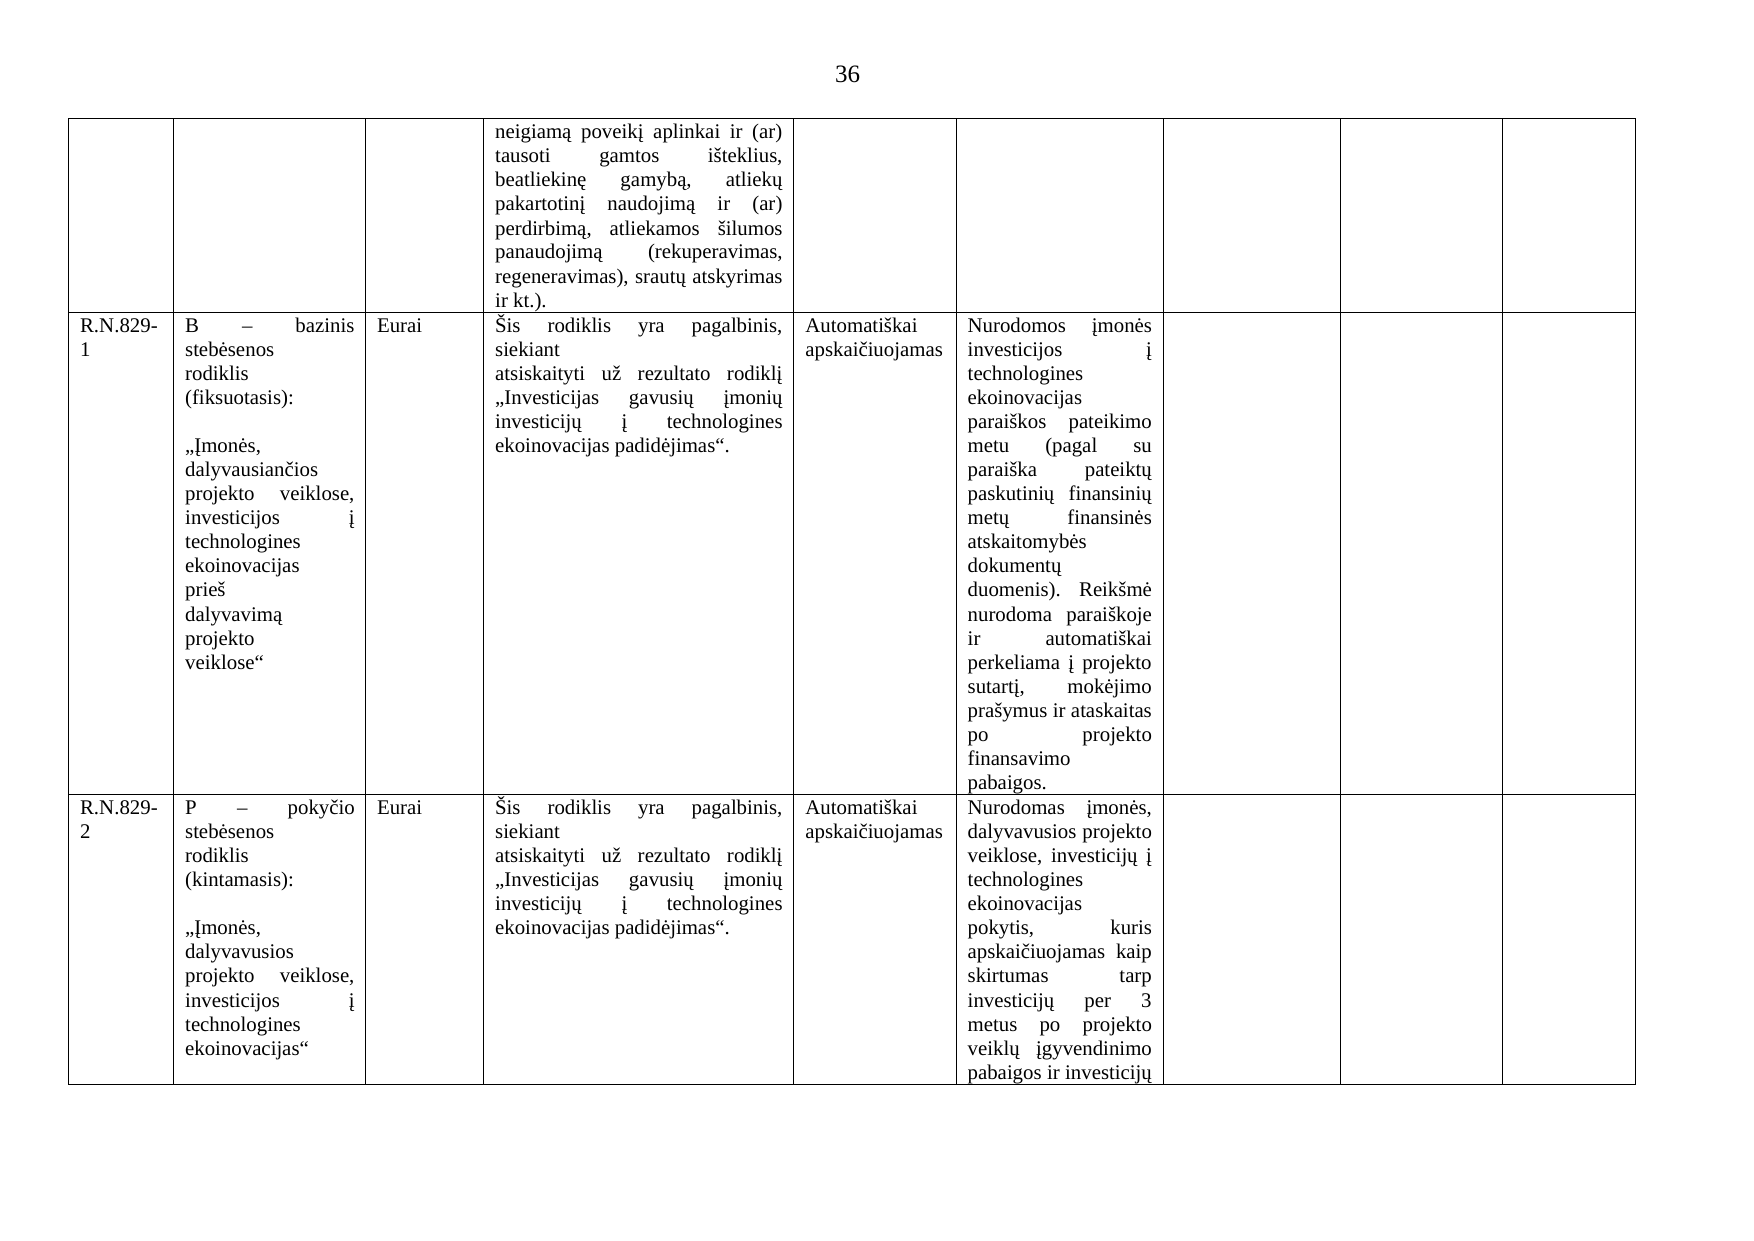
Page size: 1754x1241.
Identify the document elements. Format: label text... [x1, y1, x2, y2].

table_cell [1341, 795, 1502, 1084]
table_cell [1341, 119, 1502, 312]
table_cell [69, 119, 173, 312]
table_cell [1503, 119, 1635, 312]
table_cell [1503, 313, 1635, 794]
table_cell [957, 119, 1163, 312]
table_cell Automatiškai apskaičiuojamas [794, 795, 956, 1084]
table_cell [794, 119, 956, 312]
table_cell [1164, 313, 1340, 794]
table_cell Eurai [366, 795, 483, 1084]
table_cell Nurodomas įmonės, dalyvavusios projekto veiklose, investicijų į technologines ekoinovacijas pokytis, kuris apskaičiuojamas kaip skirtumas tarp investicijų per 3 metus po projekto veiklų įgyvendinimo pabaigos ir investicijų [957, 795, 1163, 1084]
table_cell Nurodomos įmonės investicijos į technologines ekoinovacijas paraiškos pateikimo metu (pagal su paraiška pateiktų paskutinių finansinių metų finansinės atskaitomybės dokumentų duomenis). Reikšmė nurodoma paraiškoje ir automatiškai perkeliama į projekto sutartį, mokėjimo prašymus ir ataskaitas po projekto finansavimo pabaigos. [957, 313, 1163, 794]
table_cell [1503, 795, 1635, 1084]
table_cell [1164, 119, 1340, 312]
table_cell P – pokyčio stebėsenos rodiklis (kintamasis): „Įmonės, dalyvavusios projekto veiklose, investicijos į technologines ekoinovacijas“ [174, 795, 365, 1084]
table_cell B – bazinis stebėsenos rodiklis (fiksuotasis): „Įmonės, dalyvausiančios projekto veiklose, investicijos į technologines ekoinovacijas prieš dalyvavimą projekto veiklose“ [174, 313, 365, 794]
table_cell R.N.829-2 [69, 795, 173, 1084]
table_cell [366, 119, 483, 312]
table_cell R.N.829-1 [69, 313, 173, 794]
table_cell Eurai [366, 313, 483, 794]
table_cell [1164, 795, 1340, 1084]
table_cell [1341, 313, 1502, 794]
table_cell neigiamą poveikį aplinkai ir (ar) tausoti gamtos išteklius, beatliekinę gamybą, atliekų pakartotinį naudojimą ir (ar) perdirbimą, atliekamos šilumos panaudojimą (rekuperavimas, regeneravimas), srautų atskyrimas ir kt.). [484, 119, 793, 312]
table_cell Automatiškai apskaičiuojamas [794, 313, 956, 794]
table_cell Šis rodiklis yra pagalbinis, siekiant atsiskaityti už rezultato rodiklį „Investicijas gavusių įmonių investicijų į technologines ekoinovacijas padidėjimas“. [484, 795, 793, 1084]
table_cell [174, 119, 365, 312]
table_cell Šis rodiklis yra pagalbinis, siekiant atsiskaityti už rezultato rodiklį „Investicijas gavusių įmonių investicijų į technologines ekoinovacijas padidėjimas“. [484, 313, 793, 794]
